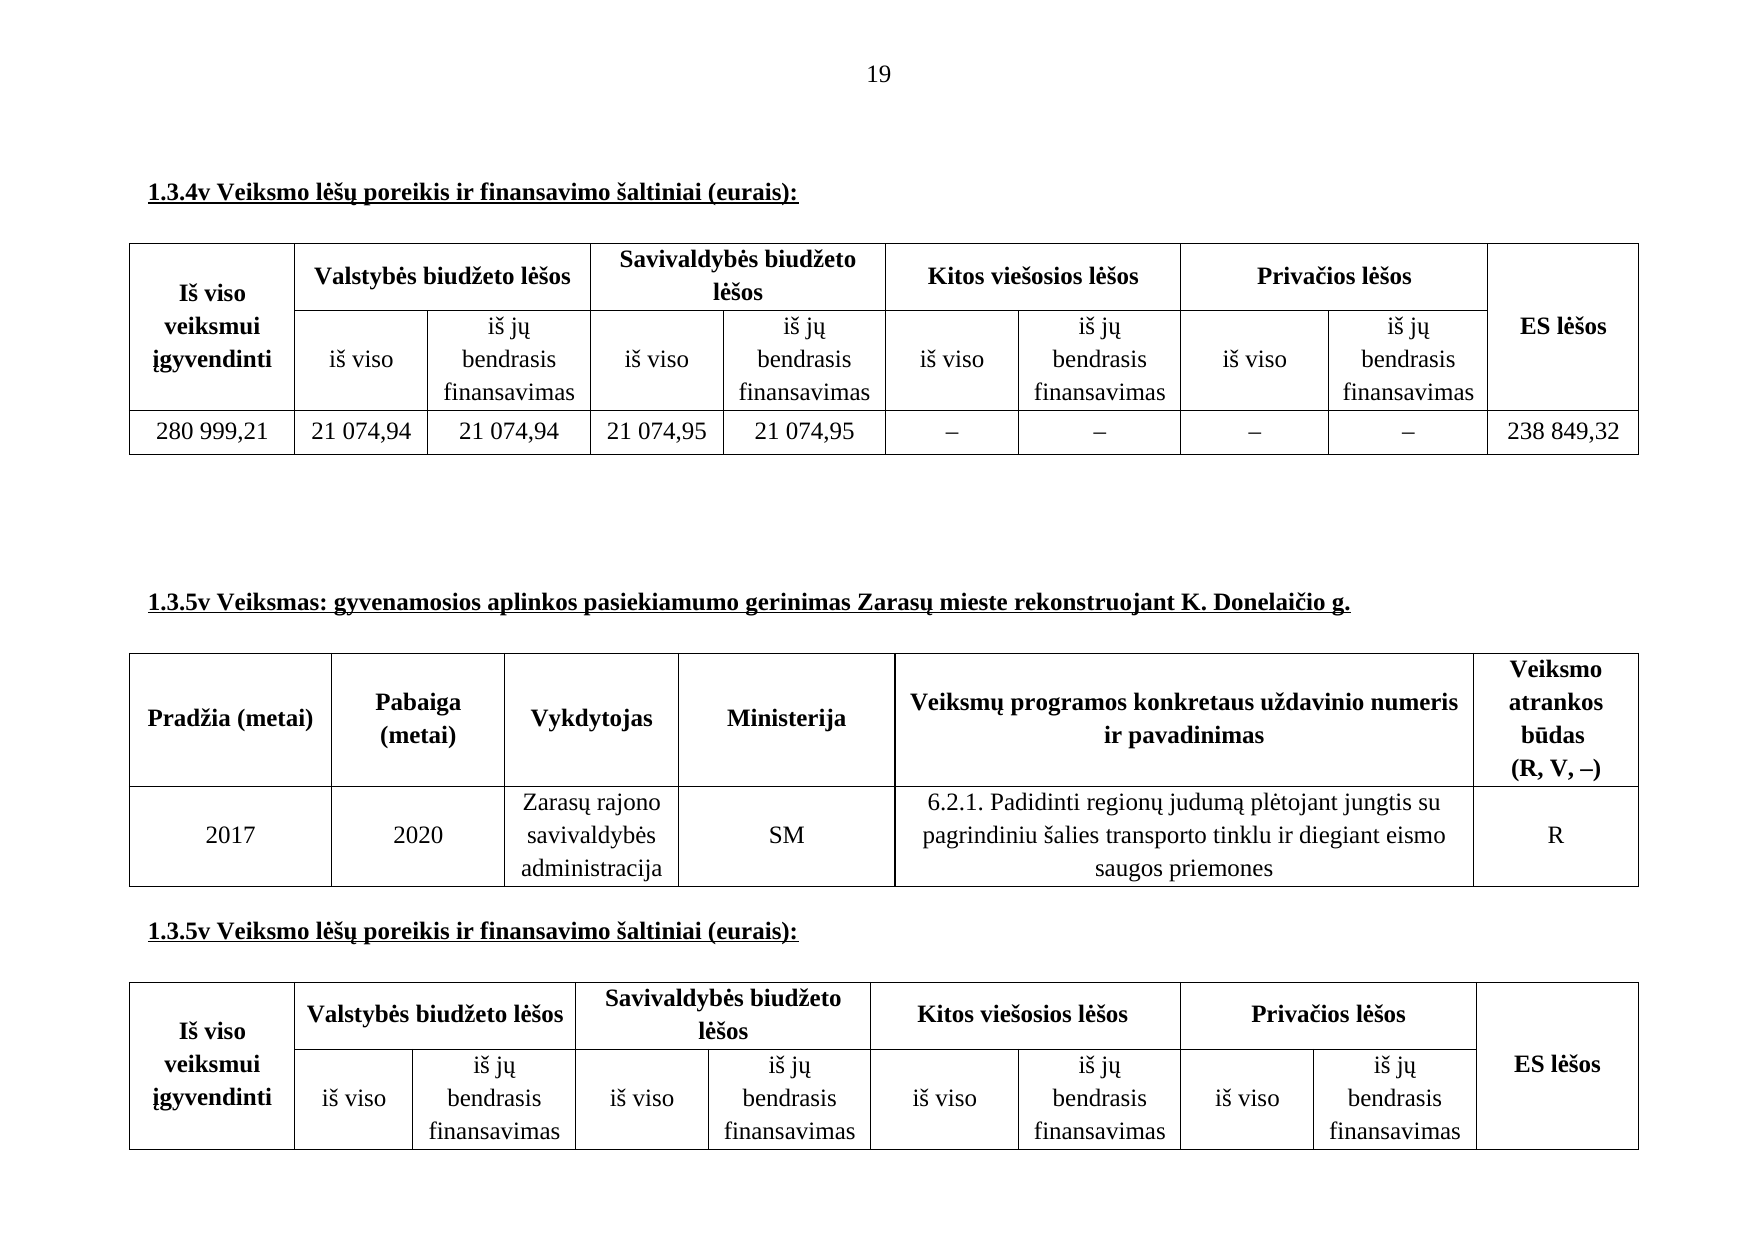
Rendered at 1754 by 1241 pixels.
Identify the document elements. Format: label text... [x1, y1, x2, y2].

table_cell iš jų bendrasis finansavimas [724, 311, 885, 410]
table_header Savivaldybės biudžeto lėšos [591, 244, 885, 310]
table_cell iš jų bendrasis finansavimas [428, 311, 590, 410]
table_cell 6.2.1. Padidinti regionų judumą plėtojant jungtis su pagrindiniu šalies transporto tinklu ir diegiant eismo saugos priemones [896, 787, 1473, 886]
table_header Veiksmų programos konkretaus uždavinio numeris ir pavadinimas [896, 654, 1473, 786]
table_header Pabaiga (metai) [332, 654, 504, 786]
text 1.3.5v Veiksmo lėšų poreikis ir finansavimo šaltiniai (eurais): [118, 916, 1639, 944]
table_header Iš viso veiksmui įgyvendinti [130, 983, 294, 1149]
table_header Valstybės biudžeto lėšos [295, 983, 575, 1049]
table_header Savivaldybės biudžeto lėšos [576, 983, 870, 1049]
table_cell 21 074,95 [591, 411, 723, 454]
table_cell iš viso [886, 311, 1018, 410]
table_cell 21 074,95 [724, 411, 885, 454]
table_header Valstybės biudžeto lėšos [295, 244, 590, 310]
table_cell 2020 [332, 787, 504, 886]
table_cell iš jų bendrasis finansavimas [709, 1050, 870, 1149]
text 1.3.5v Veiksmas: gyvenamosios aplinkos pasiekiamumo gerinimas Zarasų mieste rekonstruojant K. Donelaičio g. [118, 587, 1639, 616]
table_cell 2017 [130, 787, 331, 886]
table_cell iš jų bendrasis finansavimas [1019, 1050, 1180, 1149]
table_cell – [1019, 411, 1180, 454]
table_header Ministerija [679, 654, 894, 786]
table_cell iš viso [871, 1050, 1018, 1149]
table_cell iš viso [1181, 1050, 1313, 1149]
table_cell iš viso [1181, 311, 1328, 410]
table_header Kitos viešosios lėšos [886, 244, 1180, 310]
table_cell iš jų bendrasis finansavimas [1019, 311, 1180, 410]
table_header Iš viso veiksmui įgyvendinti [130, 244, 294, 410]
table_cell SM [679, 787, 894, 886]
table_cell iš viso [591, 311, 723, 410]
table_cell iš viso [576, 1050, 708, 1149]
table_cell – [1181, 411, 1328, 454]
table_cell 21 074,94 [428, 411, 590, 454]
table_cell – [886, 411, 1018, 454]
table_header Vykdytojas [505, 654, 678, 786]
table_header Pradžia (metai) [130, 654, 331, 786]
table_header Veiksmo atrankos būdas (R, V, –) [1474, 654, 1638, 786]
table_cell 280 999,21 [130, 411, 294, 454]
table_cell iš jų bendrasis finansavimas [413, 1050, 575, 1149]
table_cell iš viso [295, 311, 427, 410]
table_cell 238 849,32 [1488, 411, 1638, 454]
table_cell iš jų bendrasis finansavimas [1314, 1050, 1476, 1149]
table_cell Zarasų rajono savivaldybės administracija [505, 787, 678, 886]
table_header ES lėšos [1477, 983, 1638, 1149]
table_header Privačios lėšos [1181, 244, 1487, 310]
table_cell iš viso [295, 1050, 412, 1149]
table_cell R [1474, 787, 1638, 886]
text 1.3.4v Veiksmo lėšų poreikis ir finansavimo šaltiniai (eurais): [133, 177, 1639, 206]
table_header Privačios lėšos [1181, 983, 1476, 1049]
table_header Kitos viešosios lėšos [871, 983, 1180, 1049]
table_cell – [1329, 411, 1487, 454]
table_cell 21 074,94 [295, 411, 427, 454]
table_cell iš jų bendrasis finansavimas [1329, 311, 1487, 410]
table_header ES lėšos [1488, 244, 1638, 410]
